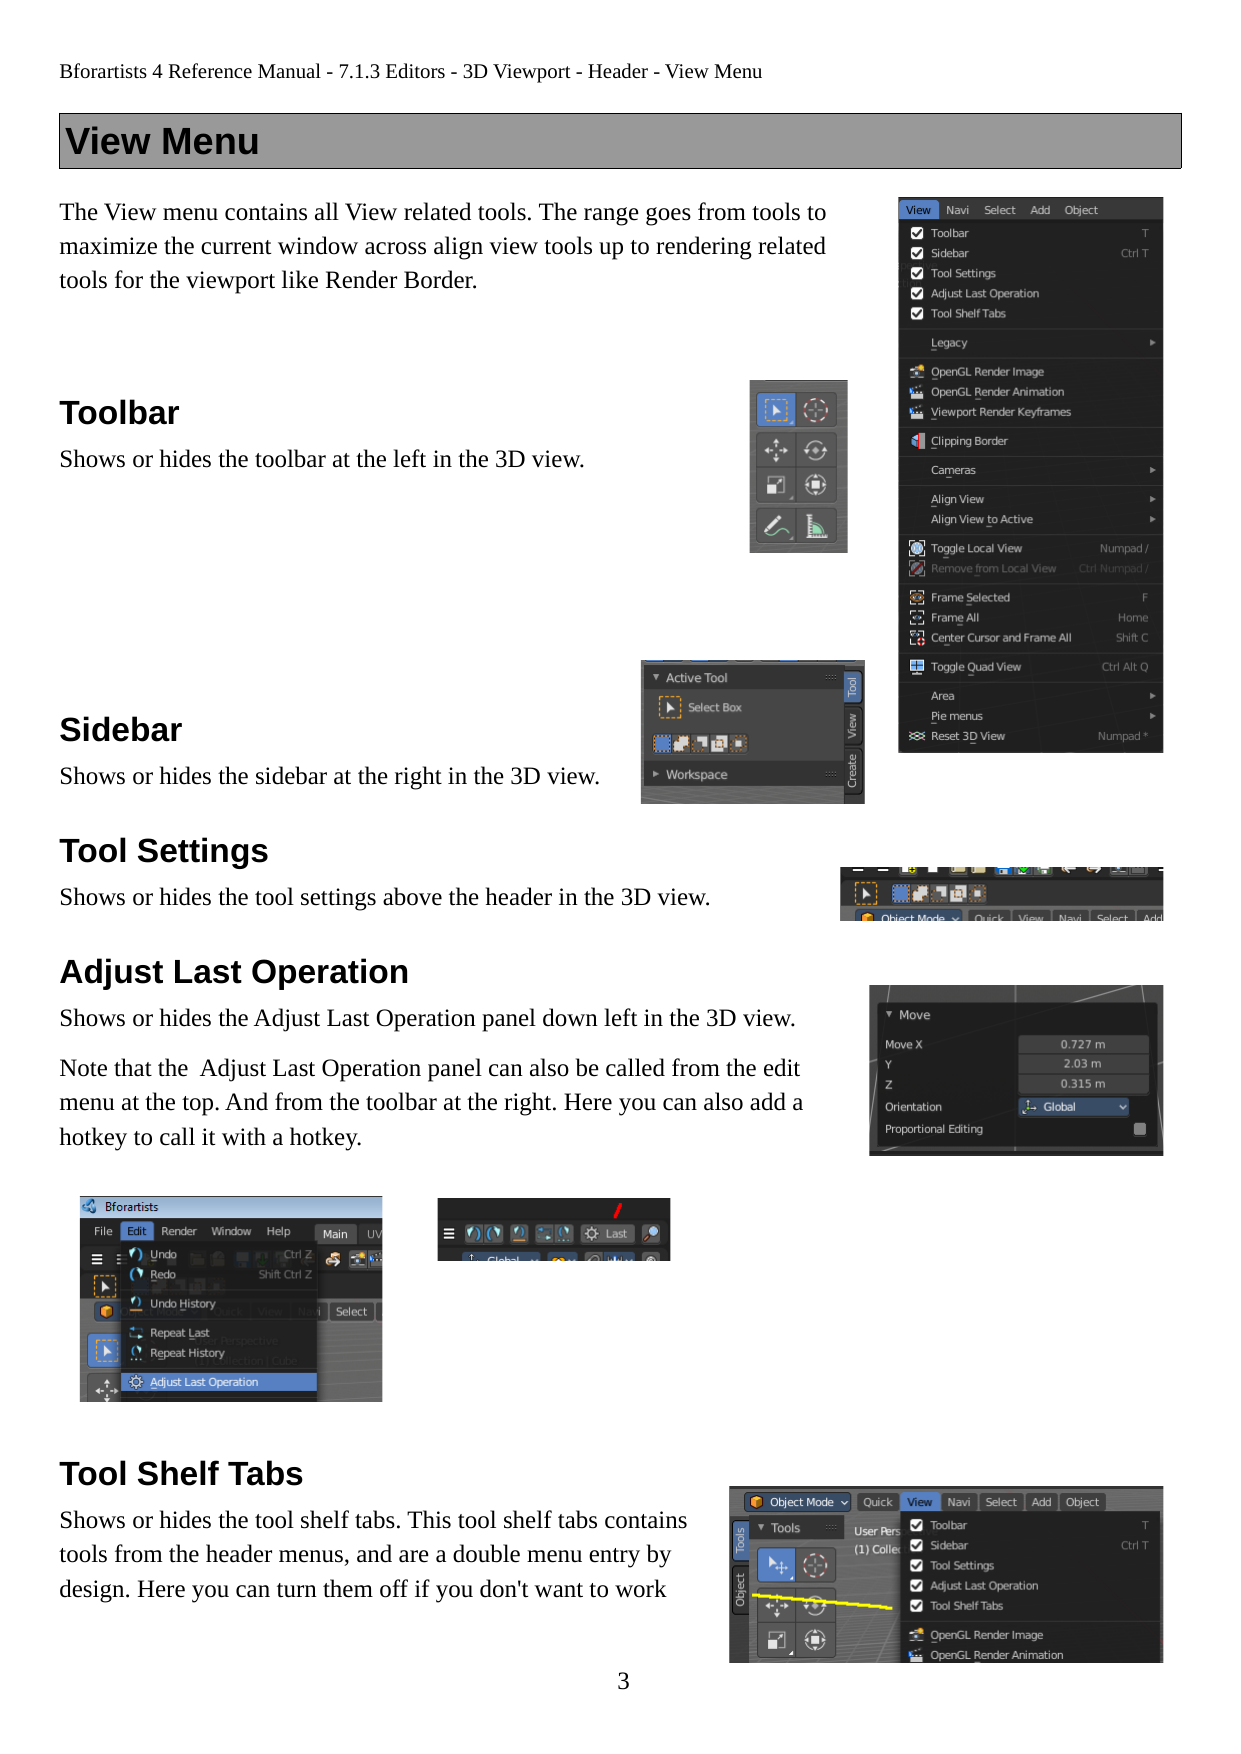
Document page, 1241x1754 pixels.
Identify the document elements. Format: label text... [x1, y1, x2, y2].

subtitle Tool Settings [59, 831, 1181, 870]
subtitle [1164, 393, 1181, 432]
picture [79, 1196, 383, 1402]
picture [869, 985, 1164, 1156]
subtitle [848, 393, 898, 432]
subtitle Tool Shelf Tabs [59, 1454, 1181, 1492]
text Shows or hides the Adjust Last Operation panel down left in the 3D view. [59, 1003, 869, 1032]
text Shows or hides the sidebar at the right in the 3D view. [59, 761, 640, 790]
picture [749, 380, 848, 553]
text Shows or hides the tool shelf tabs. This tool shelf tabs contains tools from the header menus, and are a double menu entry by design. Here you can turn them off if you don't want to work [59, 1505, 729, 1602]
text Shows or hides the tool settings above the header in the 3D view. [59, 882, 840, 911]
table_header View Menu [60, 114, 1181, 168]
text Shows or hides the toolbar at the left in the 3D view. [59, 444, 749, 473]
text [848, 444, 898, 473]
picture [729, 1486, 1164, 1663]
picture [437, 1198, 671, 1261]
text [865, 761, 1181, 790]
subtitle [865, 710, 898, 749]
text Note that the Adjust Last Operation panel can also be called from the edit menu at the top. And from the toolbar at the right. Here you can also add a hotkey to call it with a hotkey. [59, 1053, 869, 1150]
subtitle [1164, 710, 1181, 749]
text The View menu contains all View related tools. The range goes from tools to maximize the current window across align view tools up to rendering related tools for the viewport like Render Border. [59, 197, 898, 294]
picture [898, 197, 1164, 753]
picture [840, 867, 1164, 921]
subtitle Toolbar [59, 393, 749, 432]
subtitle Sidebar [59, 710, 640, 749]
picture [640, 660, 865, 804]
subtitle Adjust Last Operation [59, 952, 1181, 991]
